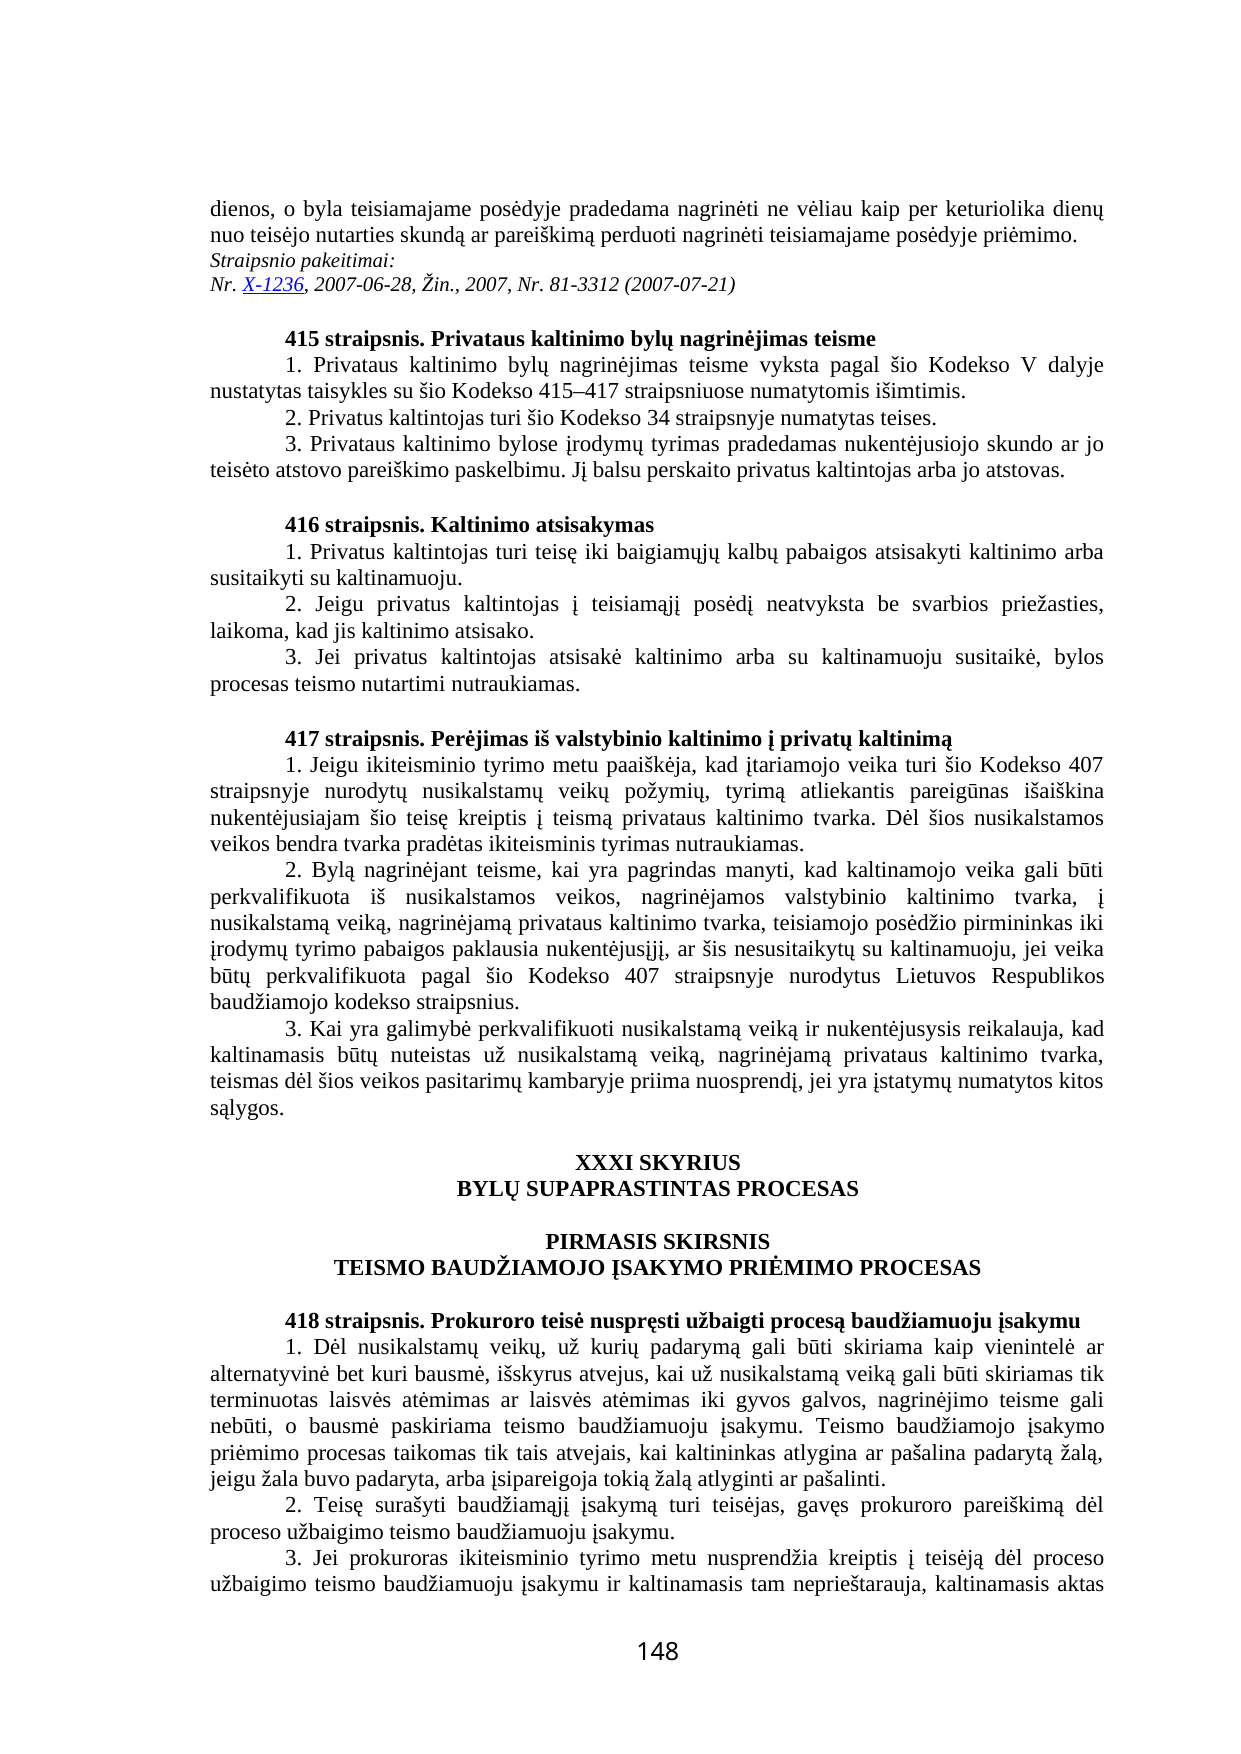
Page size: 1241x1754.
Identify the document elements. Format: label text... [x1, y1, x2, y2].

text 3. Jei prokuroras ikiteisminio tyrimo metu nusprendžia kreiptis į teisėją dėl proceso užbaigimo teismo baudžiamuoju įsakymu ir kaltinamasis tam neprieštarauja, kaltinamasis aktas [210, 1544, 1106, 1597]
text Straipsnio pakeitimai: [210, 248, 1106, 272]
text Pirmasis skirsnis [210, 1228, 1106, 1254]
text 3. Jei privatus kaltintojas atsisakė kaltinimo arba su kaltinamuoju susitaikė, bylos procesas teismo nutartimi nutraukiamas. [210, 643, 1106, 696]
text 1. Privatus kaltintojas turi teisę iki baigiamųjų kalbų pabaigos atsisakyti kaltinimo arba susitaikyti su kaltinamuoju. [210, 538, 1106, 591]
text 2. Bylą nagrinėjant teisme, kai yra pagrindas manyti, kad kaltinamojo veika gali būti perkvalifikuota iš nusikalstamos veikos, nagrinėjamos valstybinio kaltinimo tvarka, į nusikalstamą veiką, nagrinėjamą privataus kaltinimo tvarka, teisiamojo posėdžio pirmininkas iki įrodymų tyrimo pabaigos paklausia nukentėjusįjį, ar šis nesusitaikytų su kaltinamuoju, jei veika būtų perkvalifikuota pagal šio Kodekso 407 straipsnyje nurodytus Lietuvos Respublikos baudžiamojo kodekso straipsnius. [210, 856, 1106, 1014]
text TEISMO Baudžiamojo įsakymo PRIĖMIMO procesas [210, 1254, 1106, 1281]
text dienos, o byla teisiamajame posėdyje pradedama nagrinėti ne vėliau kaip per keturiolika dienų nuo teisėjo nutarties skundą ar pareiškimą perduoti nagrinėti teisiamajame posėdyje priėmimo. [210, 195, 1106, 248]
text 2. Jeigu privatus kaltintojas į teisiamąjį posėdį neatvyksta be svarbios priežasties, laikoma, kad jis kaltinimo atsisako. [210, 591, 1106, 643]
text 2. Privatus kaltintojas turi šio Kodekso 34 straipsnyje numatytas teises. [210, 404, 1106, 430]
subtitle XXXI skyrius [210, 1149, 1106, 1175]
text 418 straipsnis. Prokuroro teisė nuspręsti užbaigti procesą baudžiamuoju įsakymu [285, 1307, 1106, 1333]
text 3. Kai yra galimybė perkvalifikuoti nusikalstamą veiką ir nukentėjusysis reikalauja, kad kaltinamasis būtų nuteistas už nusikalstamą veiką, nagrinėjamą privataus kaltinimo tvarka, teismas dėl šios veikos pasitarimų kambaryje priima nuosprendį, jei yra įstatymų numatytos kitos sąlygos. [210, 1014, 1106, 1120]
text 2. Teisę surašyti baudžiamąjį įsakymą turi teisėjas, gavęs prokuroro pareiškimą dėl proceso užbaigimo teismo baudžiamuoju įsakymu. [210, 1491, 1106, 1544]
text 417 straipsnis. Perėjimas iš valstybinio kaltinimo į privatų kaltinimą [210, 725, 1106, 751]
text Bylų SUPAPRASTINTAS procesas [210, 1175, 1106, 1201]
text 3. Privataus kaltinimo bylose įrodymų tyrimas pradedamas nukentėjusiojo skundo ar jo teisėto atstovo pareiškimo paskelbimu. Jį balsu perskaito privatus kaltintojas arba jo atstovas. [210, 430, 1106, 483]
text 416 straipsnis. Kaltinimo atsisakymas [210, 511, 1106, 538]
text 1. Privataus kaltinimo bylų nagrinėjimas teisme vyksta pagal šio Kodekso V dalyje nustatytas taisykles su šio Kodekso 415–417 straipsniuose numatytomis išimtimis. [210, 351, 1106, 404]
text Nr. X-1236, 2007-06-28, Žin., 2007, Nr. 81-3312 (2007-07-21) [210, 272, 1106, 296]
text 415 straipsnis. Privataus kaltinimo bylų nagrinėjimas teisme [210, 324, 1106, 351]
text 1. Jeigu ikiteisminio tyrimo metu paaiškėja, kad įtariamojo veika turi šio Kodekso 407 straipsnyje nurodytų nusikalstamų veikų požymių, tyrimą atliekantis pareigūnas išaiškina nukentėjusiajam šio teisę kreiptis į teismą privataus kaltinimo tvarka. Dėl šios nusikalstamos veikos bendra tvarka pradėtas ikiteisminis tyrimas nutraukiamas. [210, 751, 1106, 856]
text 1. Dėl nusikalstamų veikų, už kurių padarymą gali būti skiriama kaip vienintelė ar alternatyvinė bet kuri bausmė, išskyrus atvejus, kai už nusikalstamą veiką gali būti skiriamas tik terminuotas laisvės atėmimas ar laisvės atėmimas iki gyvos galvos, nagrinėjimo teisme gali nebūti, o bausmė paskiriama teismo baudžiamuoju įsakymu. Teismo baudžiamojo įsakymo priėmimo procesas taikomas tik tais atvejais, kai kaltininkas atlygina ar pašalina padarytą žalą, jeigu žala buvo padaryta, arba įsipareigoja tokią žalą atlyginti ar pašalinti. [210, 1333, 1106, 1491]
